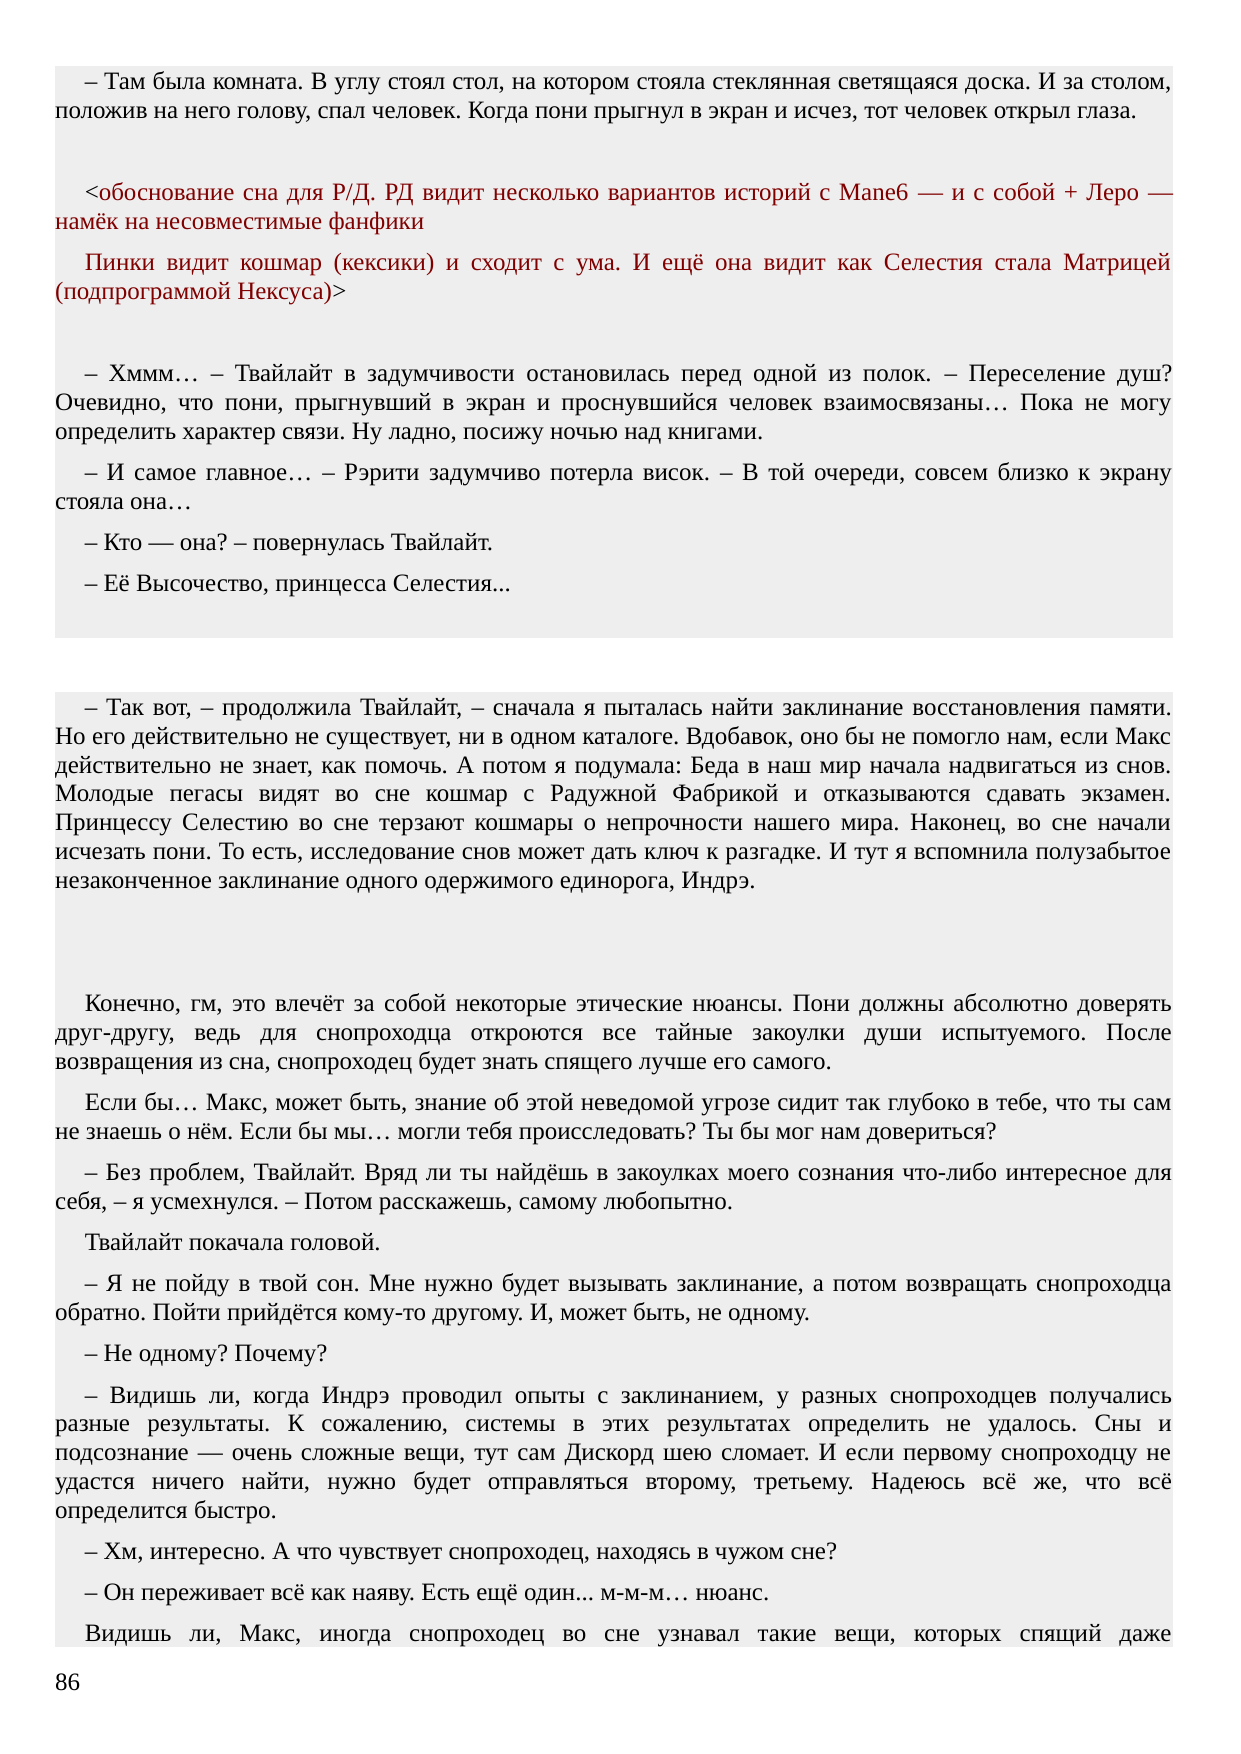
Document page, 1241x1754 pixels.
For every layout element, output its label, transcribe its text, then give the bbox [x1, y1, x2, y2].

text – Он переживает всё как наяву. Есть ещё один... м-м-м… нюанс. [55, 1577, 1173, 1606]
text – Её Высочество, принцесса Селестия... [55, 568, 1173, 597]
text – Кто — она? – повернулась Твайлайт. [55, 527, 1173, 556]
text – Там была комната. В углу стоял стол, на котором стояла стеклянная светящаяся доска. И за столом, положив на него голову, спал человек. Когда пони прыгнул в экран и исчез, тот человек открыл глаза. [55, 66, 1173, 123]
text Твайлайт покачала головой. [55, 1227, 1173, 1256]
text Видишь ли, Макс, иногда снопроходец во сне узнавал такие вещи, которых спящий даже [55, 1618, 1173, 1647]
text – И самое главное… – Рэрити задумчиво потерла висок. – В той очереди, совсем близко к экрану стояла она… [55, 457, 1173, 515]
text – Так вот, – продолжила Твайлайт, – сначала я пыталась найти заклинание восстановления памяти. Но его действительно не существует, ни в одном каталоге. Вдобавок, оно бы не помогло нам, если Макс действительно не знает, как помочь. А потом я подумала: Беда в наш мир начала надвигаться из снов. Молодые пегасы видят во сне кошмар с Радужной Фабрикой и отказываются сдавать экзамен. Принцессу Селестию во сне терзают кошмары о непрочности нашего мира. Наконец, во сне начали исчезать пони. То есть, исследование снов может дать ключ к разгадке. И тут я вспомнила полузабытое незаконченное заклинание одного одержимого единорога, Индрэ. [55, 692, 1173, 893]
text <обоснование сна для Р/Д. РД видит несколько вариантов историй с Mane6 — и с собой + Леро — намёк на несовместимые фанфики [55, 177, 1173, 235]
text – Хм, интересно. А что чувствует снопроходец, находясь в чужом сне? [55, 1536, 1173, 1565]
text – Без проблем, Твайлайт. Вряд ли ты найдёшь в закоулках моего сознания что-либо интересное для себя, – я усмехнулся. – Потом расскажешь, самому любопытно. [55, 1157, 1173, 1215]
text – Не одному? Почему? [55, 1338, 1173, 1367]
text Конечно, гм, это влечёт за собой некоторые этические нюансы. Пони должны абсолютно доверять друг-другу, ведь для снопроходца откроются все тайные закоулки души испытуемого. После возвращения из сна, снопроходец будет знать спящего лучше его самого. [55, 988, 1173, 1075]
text – Хммм… – Твайлайт в задумчивости остановилась перед одной из полок. – Переселение душ? Очевидно, что пони, прыгнувший в экран и проснувшийся человек взаимосвязаны… Пока не могу определить характер связи. Ну ладно, посижу ночью над книгами. [55, 358, 1173, 445]
text – Видишь ли, когда Индрэ проводил опыты с заклинанием, у разных снопроходцев получались разные результаты. К сожалению, системы в этих результатах определить не удалось. Сны и подсознание — очень сложные вещи, тут сам Дискорд шею сломает. И если первому снопроходцу не удастся ничего найти, нужно будет отправляться второму, третьему. Надеюсь всё же, что всё определится быстро. [55, 1380, 1173, 1523]
text – Я не пойду в твой сон. Мне нужно будет вызывать заклинание, а потом возвращать снопроходца обратно. Пойти прийдётся кому-то другому. И, может быть, не одному. [55, 1268, 1173, 1326]
text Пинки видит кошмар (кексики) и сходит с ума. И ещё она видит как Селестия стала Матрицей (подпрограммой Нексуса)> [55, 247, 1173, 305]
text Если бы… Макс, может быть, знание об этой неведомой угрозе сидит так глубоко в тебе, что ты сам не знаешь о нём. Если бы мы… могли тебя происследовать? Ты бы мог нам довериться? [55, 1087, 1173, 1145]
